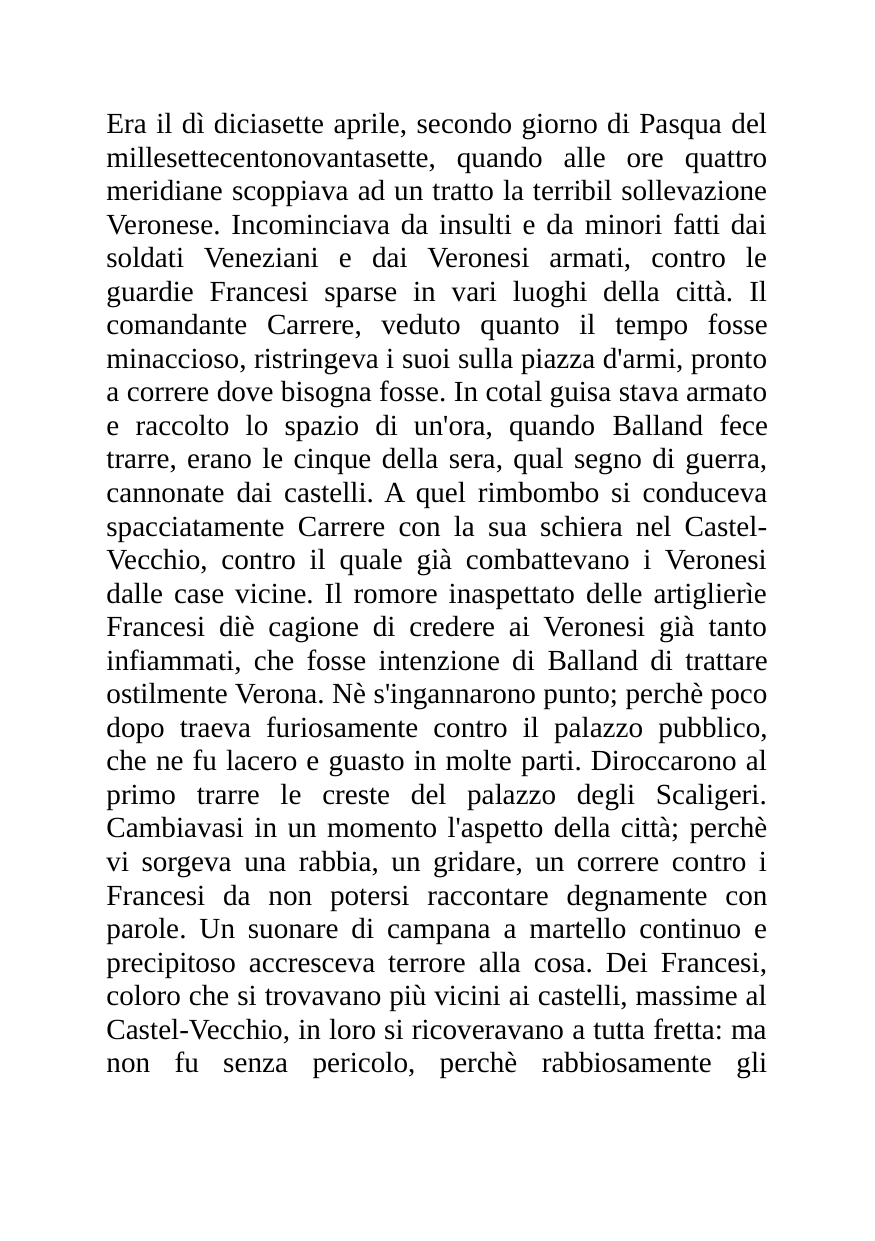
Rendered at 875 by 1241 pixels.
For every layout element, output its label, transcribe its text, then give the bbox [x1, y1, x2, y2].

text Era il dì diciasette aprile, secondo giorno di Pasqua del millesettecentonovantasette, quando alle ore quattro meridiane scoppiava ad un tratto la terribil sollevazione Veronese. Incominciava da insulti e da minori fatti dai soldati Veneziani e dai Veronesi armati, contro le guardie Francesi sparse in vari luoghi della città. Il comandante Carrere, veduto quanto il tempo fosse minaccioso, ristringeva i suoi sulla piazza d'armi, pronto a correre dove bisogna fosse. In cotal guisa stava armato e raccolto lo spazio di un'ora, quando Balland fece trarre, erano le cinque della sera, qual segno di guerra, cannonate dai castelli. A quel rimbombo si conduceva spacciatamente Carrere con la sua schiera nel Castel-Vecchio, contro il quale già combattevano i Veronesi dalle case vicine. Il romore inaspettato delle artiglierìe Francesi diè cagione di credere ai Veronesi già tanto infiammati, che fosse intenzione di Balland di trattare ostilmente Verona. Nè s'ingannarono punto; perchè poco dopo traeva furiosamente contro il palazzo pubblico, che ne fu lacero e guasto in molte parti. Diroccarono al primo trarre le creste del palazzo degli Scaligeri. Cambiavasi in un momento l'aspetto della città; perchè vi sorgeva una rabbia, un gridare, un correre contro i Francesi da non potersi raccontare degnamente con parole. Un suonare di campana a martello continuo e precipitoso accresceva terrore alla cosa. Dei Francesi, coloro che si trovavano più vicini ai castelli, massime al Castel-Vecchio, in loro si ricoveravano a tutta fretta: ma non fu senza pericolo, perchè rabbiosamente gli [106, 106, 768, 1079]
